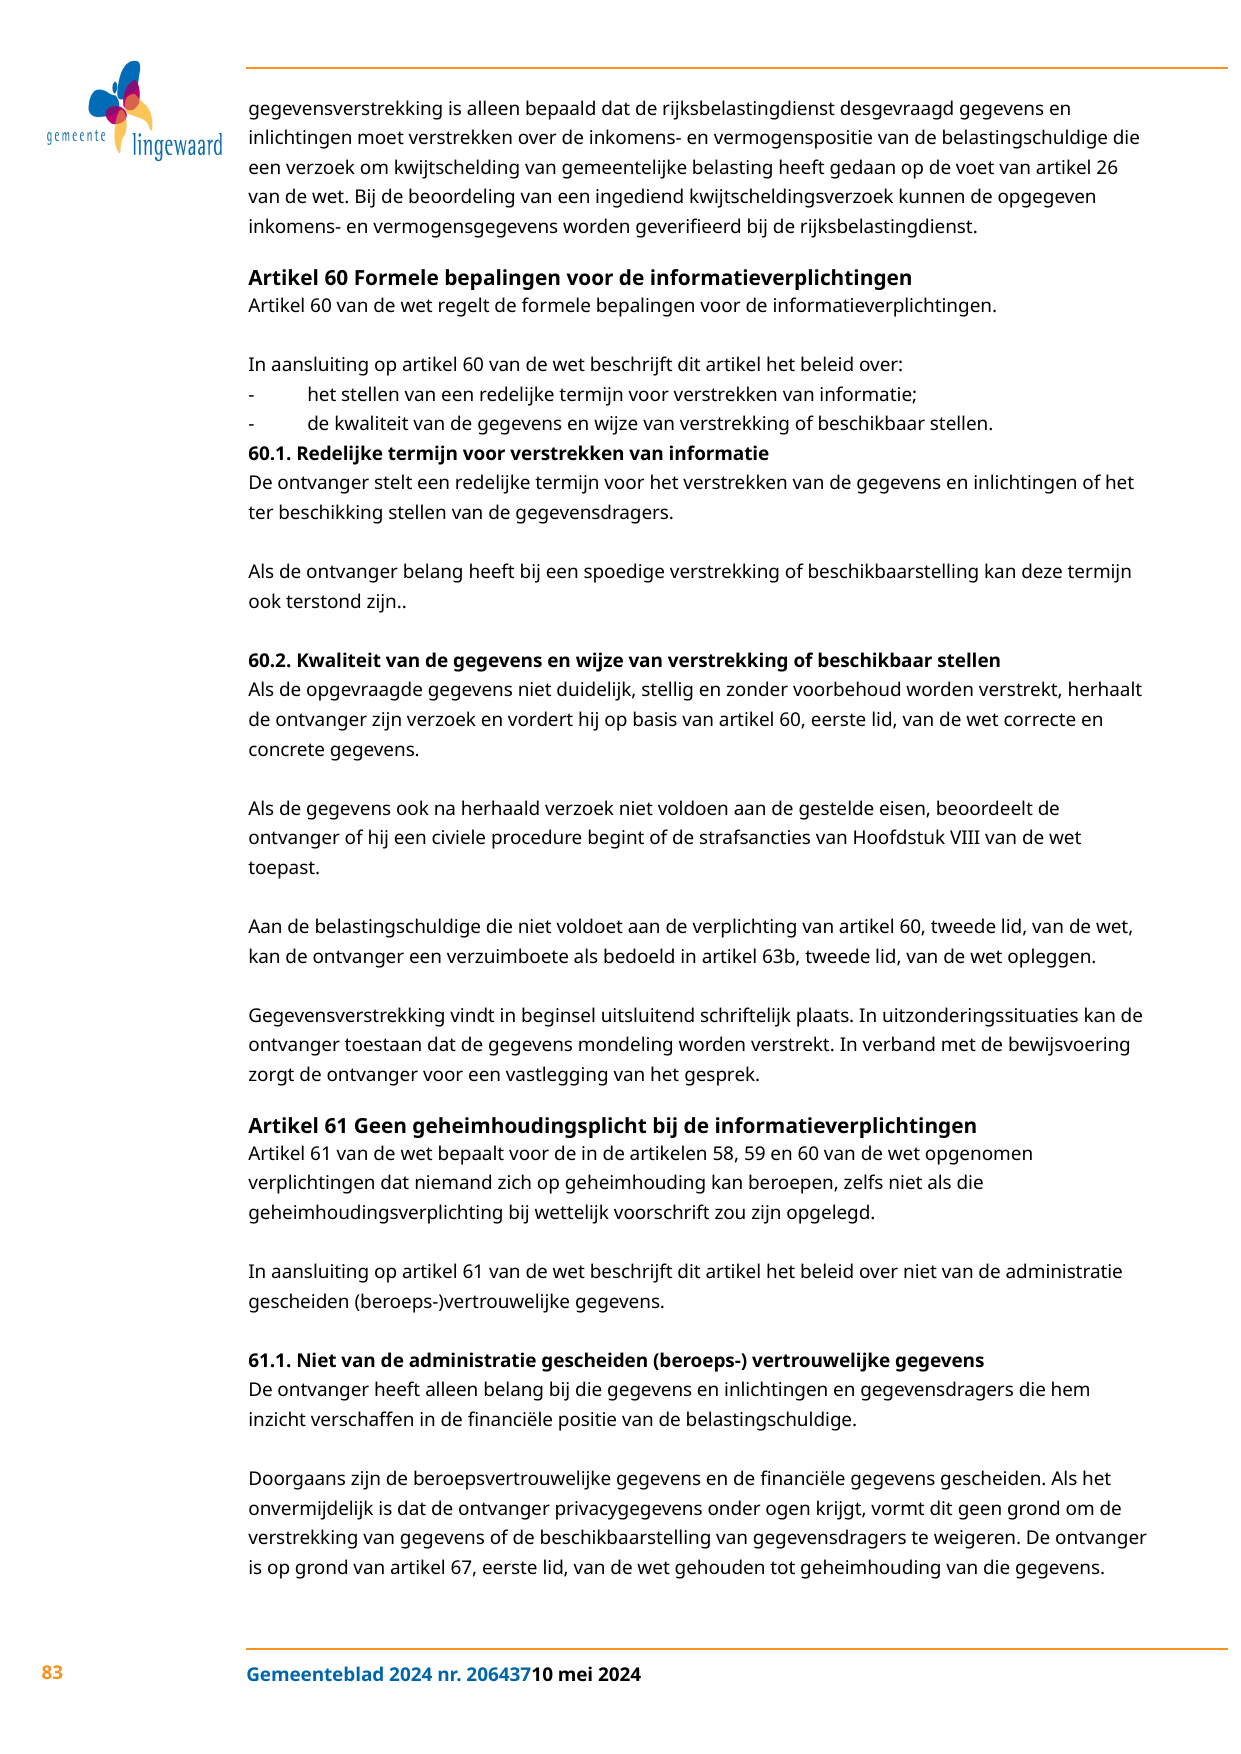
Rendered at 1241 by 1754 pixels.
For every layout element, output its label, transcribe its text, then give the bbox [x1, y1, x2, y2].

text Als de gegevens ook na herhaald verzoek niet voldoen aan de gestelde eisen, beoordeelt de ontvanger of hij een civiele procedure begint of de strafsancties van Hoofdstuk VIII van de wet toepast. [248, 795, 1152, 880]
text Artikel 61 van de wet bepaalt voor de in de artikelen 58, 59 en 60 van de wet opgenomen verplichtingen dat niemand zich op geheimhouding kan beroepen, zelfs niet als die geheimhoudingsverplichting bij wettelijk voorschrift zou zijn opgelegd. [248, 1140, 1152, 1225]
text Artikel 61 Geen geheimhoudingsplicht bij de informatieverplichtingen [248, 1112, 1152, 1140]
text De ontvanger stelt een redelijke termijn voor het verstrekken van de gegevens en inlichtingen of het ter beschikking stellen van de gegevensdragers. [248, 469, 1152, 525]
text Als de opgevraagde gegevens niet duidelijk, stellig en zonder voorbehoud worden verstrekt, herhaalt de ontvanger zijn verzoek en vordert hij op basis van artikel 60, eerste lid, van de wet correcte en concrete gegevens. [248, 677, 1152, 761]
text Gegevensverstrekking vindt in beginsel uitsluitend schriftelijk plaats. In uitzonderingssituaties kan de ontvanger toestaan dat de gegevens mondeling worden verstrekt. In verband met de bewijsvoering zorgt de ontvanger voor een vastlegging van het gesprek. [248, 1002, 1152, 1087]
text Als de ontvanger belang heeft bij een spoedige verstrekking of beschikbaarstelling kan deze termijn ook terstond zijn.. [248, 558, 1152, 613]
list de kwaliteit van de gegevens en wijze van verstrekking of beschikbaar stellen. [248, 410, 1152, 436]
text 60.1. Redelijke termijn voor verstrekken van informatie [248, 440, 1152, 466]
list het stellen van een redelijke termijn voor verstrekken van informatie; [248, 381, 1152, 406]
text Artikel 60 van de wet regelt de formele bepalingen voor de informatieverplichtingen. [248, 292, 1152, 318]
text In aansluiting op artikel 61 van de wet beschrijft dit artikel het beleid over niet van de administratie gescheiden (beroeps-)vertrouwelijke gegevens. [248, 1258, 1152, 1314]
text 61.1. Niet van de administratie gescheiden (beroeps-) vertrouwelijke gegevens [248, 1347, 1152, 1373]
text gegevensverstrekking is alleen bepaald dat de rijksbelastingdienst desgevraagd gegevens en inlichtingen moet verstrekken over de inkomens- en vermogenspositie van de belastingschuldige die een verzoek om kwijtschelding van gemeentelijke belasting heeft gedaan op de voet van artikel 26 van de wet. Bij de beoordeling van een ingediend kwijtscheldingsverzoek kunnen de opgegeven inkomens- en vermogensgegevens worden geverifieerd bij de rijksbelastingdienst. [248, 95, 1152, 239]
text Doorgaans zijn de beroepsvertrouwelijke gegevens en de financiële gegevens gescheiden. Als het onvermijdelijk is dat de ontvanger privacygegevens onder ogen krijgt, vormt dit geen grond om de verstrekking van gegevens of de beschikbaarstelling van gegevensdragers te weigeren. De ontvanger is op grond van artikel 67, eerste lid, van de wet gehouden tot geheimhouding van die gegevens. [248, 1465, 1152, 1580]
text In aansluiting op artikel 60 van de wet beschrijft dit artikel het beleid over: [248, 351, 1152, 377]
picture [41, 47, 231, 172]
text Artikel 60 Formele bepalingen voor de informatieverplichtingen [248, 263, 1152, 292]
text Aan de belastingschuldige die niet voldoet aan de verplichting van artikel 60, tweede lid, van de wet, kan de ontvanger een verzuimboete als bedoeld in artikel 63b, tweede lid, van de wet opleggen. [248, 913, 1152, 968]
text De ontvanger heeft alleen belang bij die gegevens en inlichtingen en gegevensdragers die hem inzicht verschaffen in de financiële positie van de belastingschuldige. [248, 1377, 1152, 1432]
text 60.2. Kwaliteit van de gegevens en wijze van verstrekking of beschikbaar stellen [248, 647, 1152, 673]
